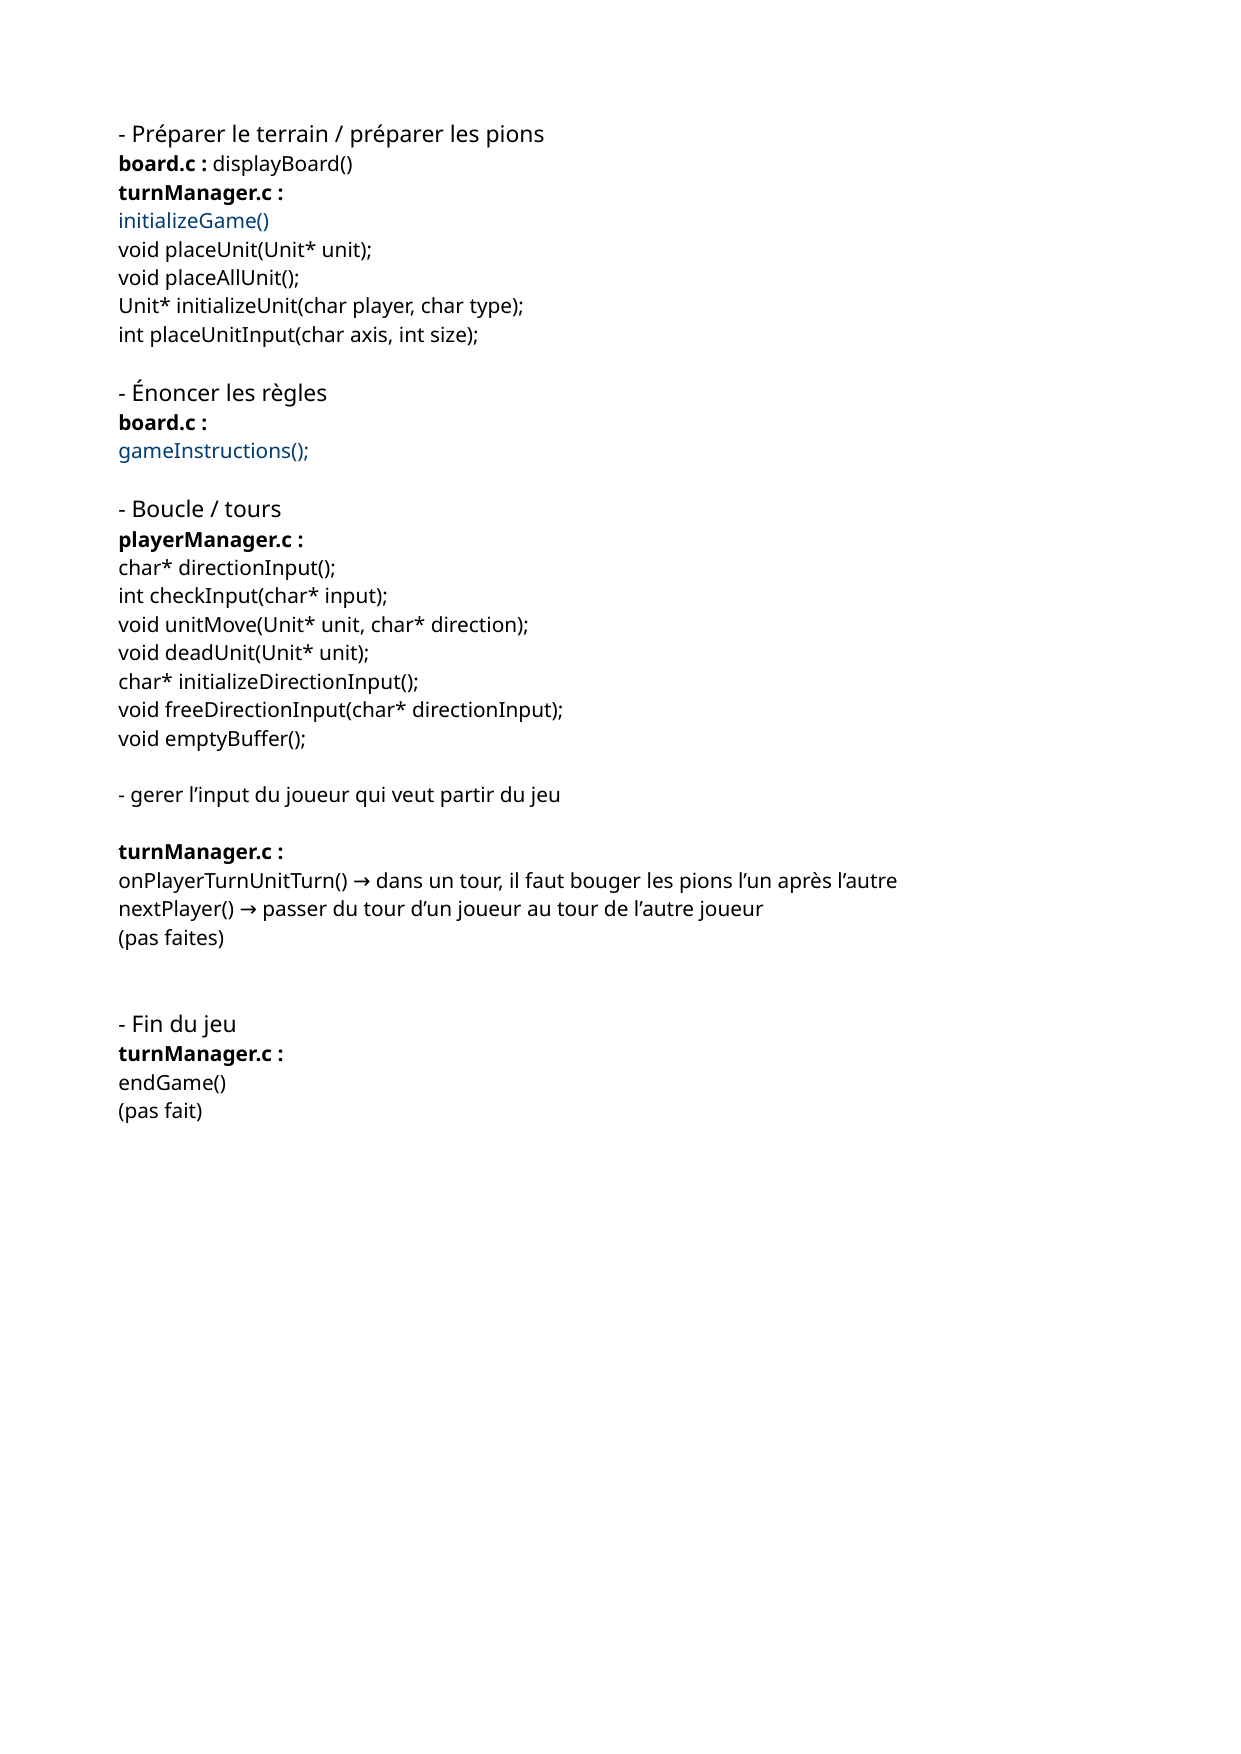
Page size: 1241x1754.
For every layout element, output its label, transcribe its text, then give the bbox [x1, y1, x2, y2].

text - Boucle / tours [118, 493, 1122, 525]
text board.c : displayBoard() [118, 149, 1122, 178]
text (pas faites) [118, 923, 1122, 951]
text void freeDirectionInput(char* directionInput); [118, 695, 1122, 724]
text endGame() [118, 1068, 1122, 1096]
text onPlayerTurnUnitTurn() → dans un tour, il faut bouger les pions l’un après l’autre [118, 866, 1122, 894]
text void deadUnit(Unit* unit); [118, 638, 1122, 667]
text - Énoncer les règles [118, 377, 1122, 408]
text gameInstructions(); [118, 437, 1122, 465]
text turnManager.c : [118, 837, 1122, 866]
text char* directionInput(); [118, 553, 1122, 582]
text void placeAllUnit(); [118, 263, 1122, 292]
text char* initializeDirectionInput(); [118, 667, 1122, 695]
text void placeUnit(Unit* unit); [118, 235, 1122, 263]
text void unitMove(Unit* unit, char* direction); [118, 610, 1122, 638]
text int placeUnitInput(char axis, int size); [118, 320, 1122, 348]
text initializeGame() [118, 206, 1122, 235]
text void emptyBuffer(); [118, 724, 1122, 752]
text (pas fait) [118, 1096, 1122, 1125]
text nextPlayer() → passer du tour d’un joueur au tour de l’autre joueur [118, 894, 1122, 923]
text - Préparer le terrain / préparer les pions [118, 118, 1122, 149]
text - Fin du jeu [118, 1008, 1122, 1039]
text turnManager.c : [118, 1039, 1122, 1068]
text int checkInput(char* input); [118, 582, 1122, 610]
text - gerer l’input du joueur qui veut partir du jeu [118, 781, 1122, 809]
text playerManager.c : [118, 525, 1122, 553]
text Unit* initializeUnit(char player, char type); [118, 292, 1122, 320]
text turnManager.c : [118, 178, 1122, 206]
text board.c : [118, 408, 1122, 437]
